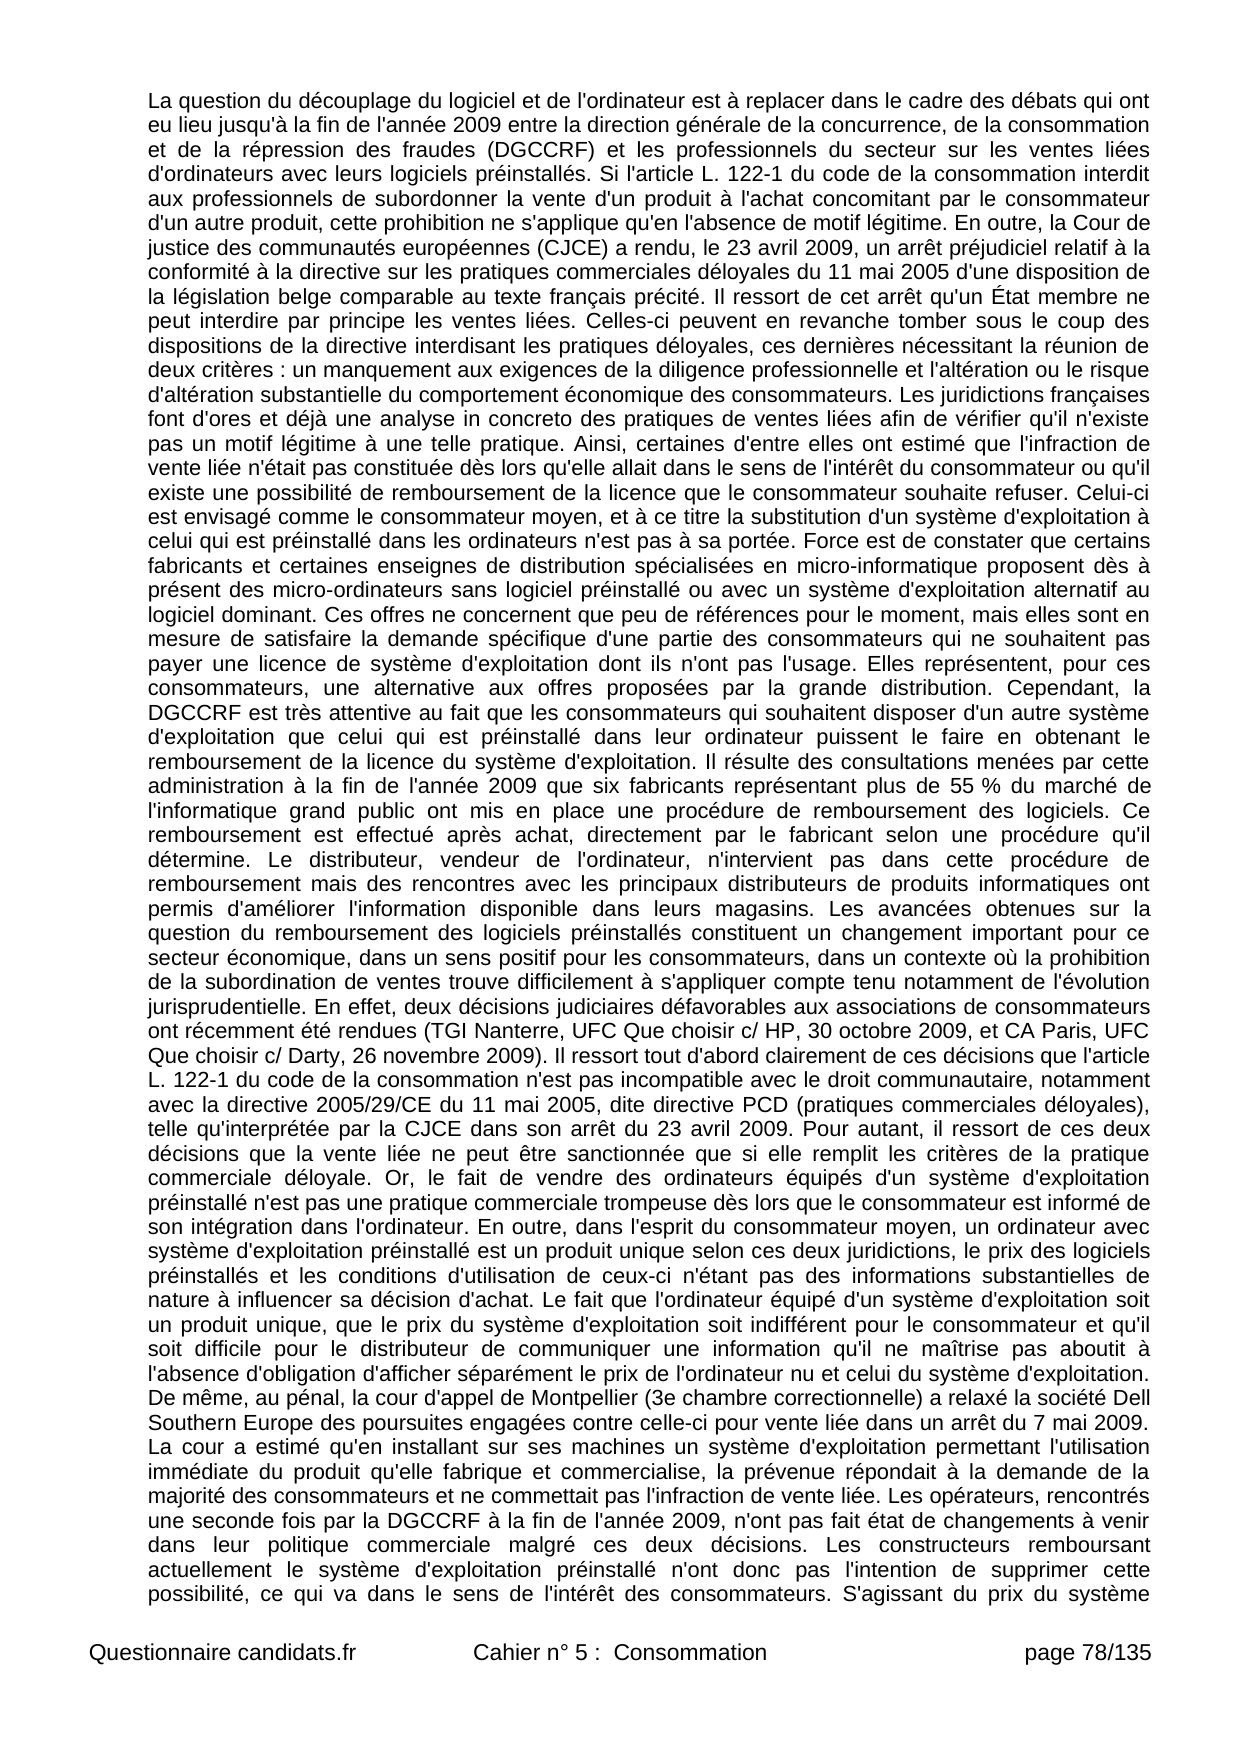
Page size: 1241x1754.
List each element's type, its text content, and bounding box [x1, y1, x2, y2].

text La question du découplage du logiciel et de l'ordinateur est à replacer dans le cadre des débats qui ont eu lieu jusqu'à la fin de l'année 2009 entre la direction générale de la concurrence, de la consommation et de la répression des fraudes (DGCCRF) et les professionnels du secteur sur les ventes liées d'ordinateurs avec leurs logiciels préinstallés. Si l'article L. 122-1 du code de la consommation interdit aux professionnels de subordonner la vente d'un produit à l'achat concomitant par le consommateur d'un autre produit, cette prohibition ne s'applique qu'en l'absence de motif légitime. En outre, la Cour de justice des communautés européennes (CJCE) a rendu, le 23 avril 2009, un arrêt préjudiciel relatif à la conformité à la directive sur les pratiques commerciales déloyales du 11 mai 2005 d'une disposition de la législation belge comparable au texte français précité. Il ressort de cet arrêt qu'un État membre ne peut interdire par principe les ventes liées. Celles-ci peuvent en revanche tomber sous le coup des dispositions de la directive interdisant les pratiques déloyales, ces dernières nécessitant la réunion de deux critères : un manquement aux exigences de la diligence professionnelle et l'altération ou le risque d'altération substantielle du comportement économique des consommateurs. Les juridictions françaises font d'ores et déjà une analyse in concreto des pratiques de ventes liées afin de vérifier qu'il n'existe pas un motif légitime à une telle pratique. Ainsi, certaines d'entre elles ont estimé que l'infraction de vente liée n'était pas constituée dès lors qu'elle allait dans le sens de l'intérêt du consommateur ou qu'il existe une possibilité de remboursement de la licence que le consommateur souhaite refuser. Celui-ci est envisagé comme le consommateur moyen, et à ce titre la substitution d'un système d'exploitation à celui qui est préinstallé dans les ordinateurs n'est pas à sa portée. Force est de constater que certains fabricants et certaines enseignes de distribution spécialisées en micro-informatique proposent dès à présent des micro-ordinateurs sans logiciel préinstallé ou avec un système d'exploitation alternatif au logiciel dominant. Ces offres ne concernent que peu de références pour le moment, mais elles sont en mesure de satisfaire la demande spécifique d'une partie des consommateurs qui ne souhaitent pas payer une licence de système d'exploitation dont ils n'ont pas l'usage. Elles représentent, pour ces consommateurs, une alternative aux offres proposées par la grande distribution. Cependant, la DGCCRF est très attentive au fait que les consommateurs qui souhaitent disposer d'un autre système d'exploitation que celui qui est préinstallé dans leur ordinateur puissent le faire en obtenant le remboursement de la licence du système d'exploitation. Il résulte des consultations menées par cette administration à la fin de l'année 2009 que six fabricants représentant plus de 55 % du marché de l'informatique grand public ont mis en place une procédure de remboursement des logiciels. Ce remboursement est effectué après achat, directement par le fabricant selon une procédure qu'il détermine. Le distributeur, vendeur de l'ordinateur, n'intervient pas dans cette procédure de remboursement mais des rencontres avec les principaux distributeurs de produits informatiques ont permis d'améliorer l'information disponible dans leurs magasins. Les avancées obtenues sur la question du remboursement des logiciels préinstallés constituent un changement important pour ce secteur économique, dans un sens positif pour les consommateurs, dans un contexte où la prohibition de la subordination de ventes trouve difficilement à s'appliquer compte tenu notamment de l'évolution jurisprudentielle. En effet, deux décisions judiciaires défavorables aux associations de consommateurs ont récemment été rendues (TGI Nanterre, UFC Que choisir c/ HP, 30 octobre 2009, et CA Paris, UFC Que choisir c/ Darty, 26 novembre 2009). Il ressort tout d'abord clairement de ces décisions que l'article L. 122-1 du code de la consommation n'est pas incompatible avec le droit communautaire, notamment avec la directive 2005/29/CE du 11 mai 2005, dite directive PCD (pratiques commerciales déloyales), telle qu'interprétée par la CJCE dans son arrêt du 23 avril 2009. Pour autant, il ressort de ces deux décisions que la vente liée ne peut être sanctionnée que si elle remplit les critères de la pratique commerciale déloyale. Or, le fait de vendre des ordinateurs équipés d'un système d'exploitation préinstallé n'est pas une pratique commerciale trompeuse dès lors que le consommateur est informé de son intégration dans l'ordinateur. En outre, dans l'esprit du consommateur moyen, un ordinateur avec système d'exploitation préinstallé est un produit unique selon ces deux juridictions, le prix des logiciels préinstallés et les conditions d'utilisation de ceux-ci n'étant pas des informations substantielles de nature à influencer sa décision d'achat. Le fait que l'ordinateur équipé d'un système d'exploitation soit un produit unique, que le prix du système d'exploitation soit indifférent pour le consommateur et qu'il soit difficile pour le distributeur de communiquer une information qu'il ne maîtrise pas aboutit à l'absence d'obligation d'afficher séparément le prix de l'ordinateur nu et celui du système d'exploitation. De même, au pénal, la cour d'appel de Montpellier (3e chambre correctionnelle) a relaxé la société Dell Southern Europe des poursuites engagées contre celle-ci pour vente liée dans un arrêt du 7 mai 2009. La cour a estimé qu'en installant sur ses machines un système d'exploitation permettant l'utilisation immédiate du produit qu'elle fabrique et commercialise, la prévenue répondait à la demande de la majorité des consommateurs et ne commettait pas l'infraction de vente liée. Les opérateurs, rencontrés une seconde fois par la DGCCRF à la fin de l'année 2009, n'ont pas fait état de changements à venir dans leur politique commerciale malgré ces deux décisions. Les constructeurs remboursant actuellement le système d'exploitation préinstallé n'ont donc pas l'intention de supprimer cette possibilité, ce qui va dans le sens de l'intérêt des consommateurs. S'agissant du prix du système [148, 88, 1152, 1606]
